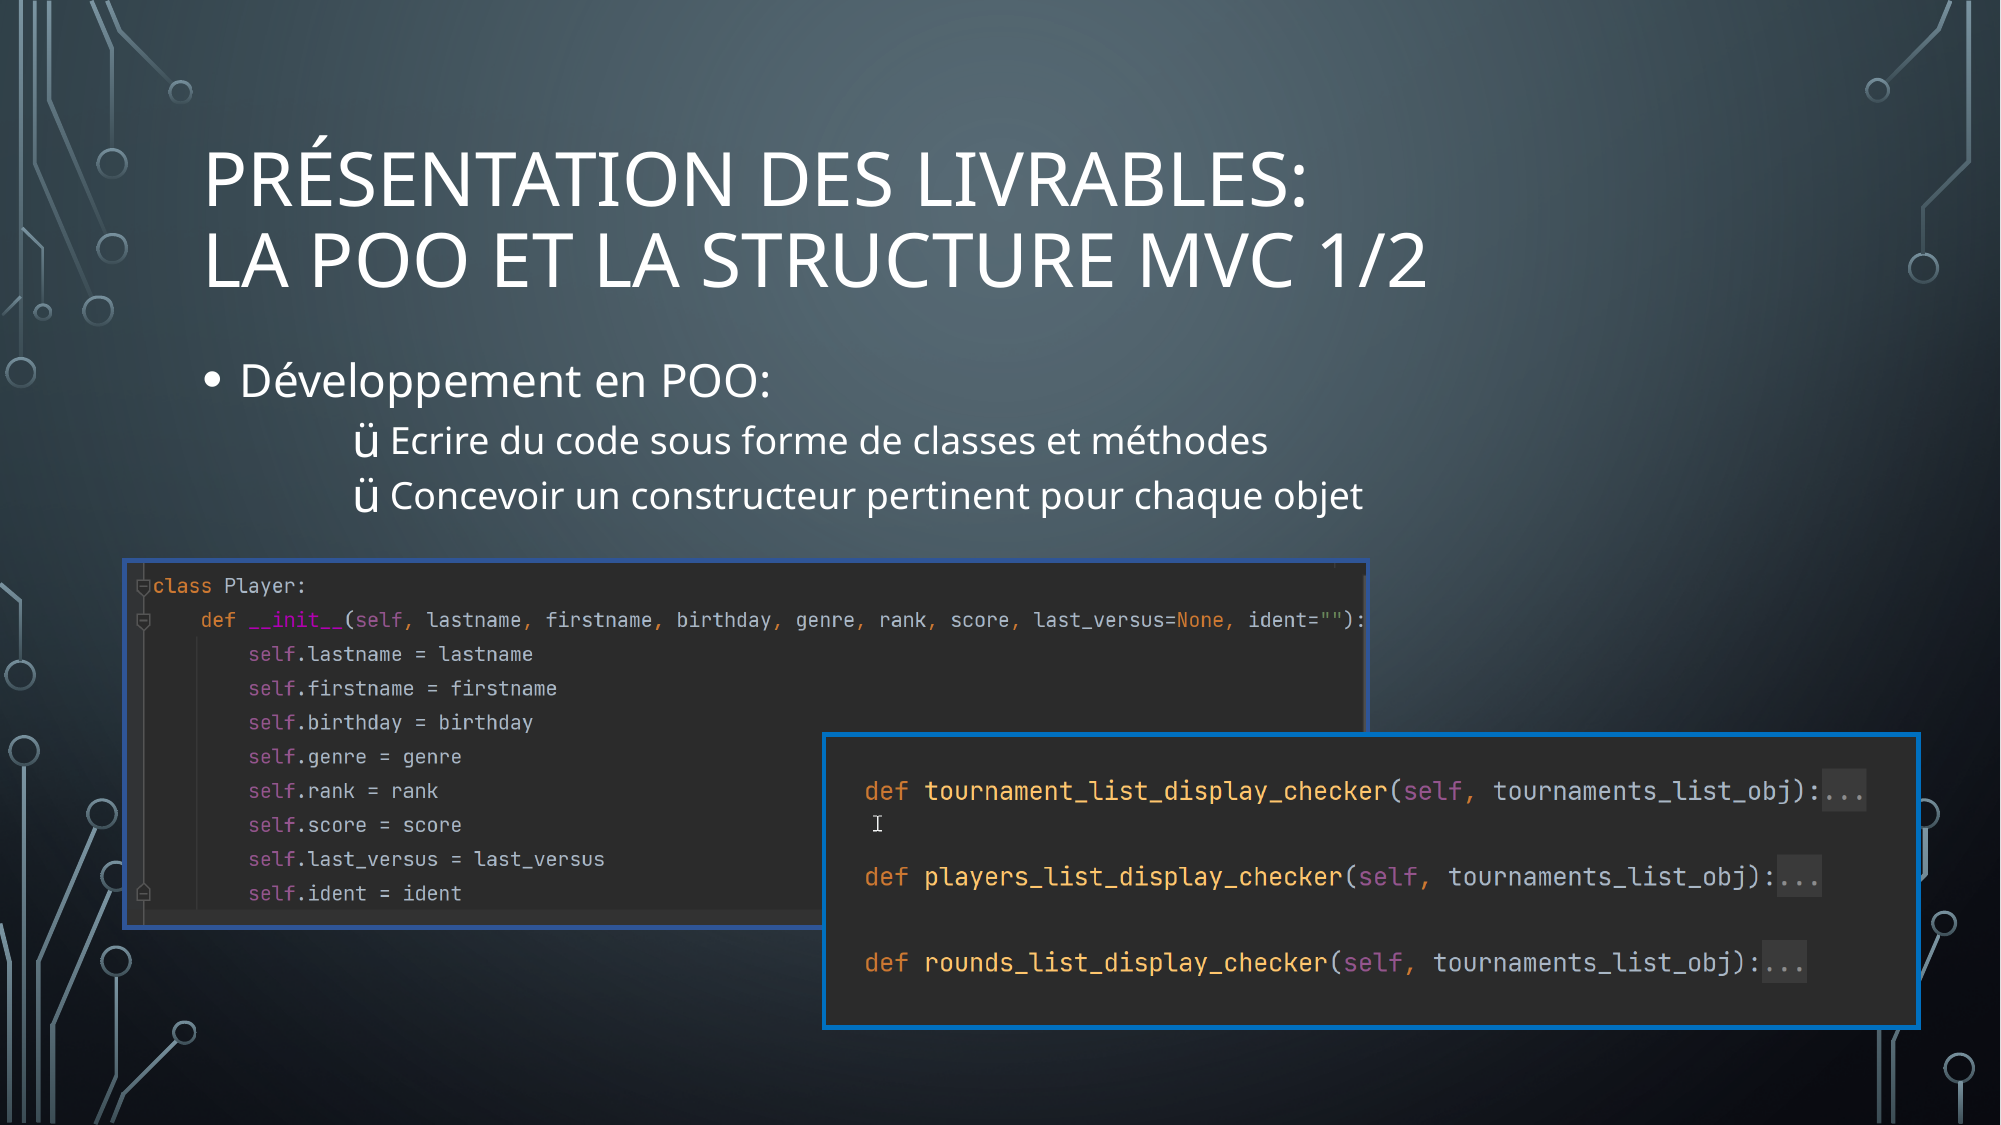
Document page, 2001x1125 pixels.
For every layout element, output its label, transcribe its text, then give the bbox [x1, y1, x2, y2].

picture [826, 737, 1917, 1026]
list Développement en POO: Ecrire du code sous forme de classes et méthodes Concevoir un constructeur pertinent pour chaque objet [187, 343, 1813, 732]
title Présentation des livrables: La poo et la structure mvc 1/2 [187, 101, 1813, 343]
picture [126, 562, 1366, 925]
